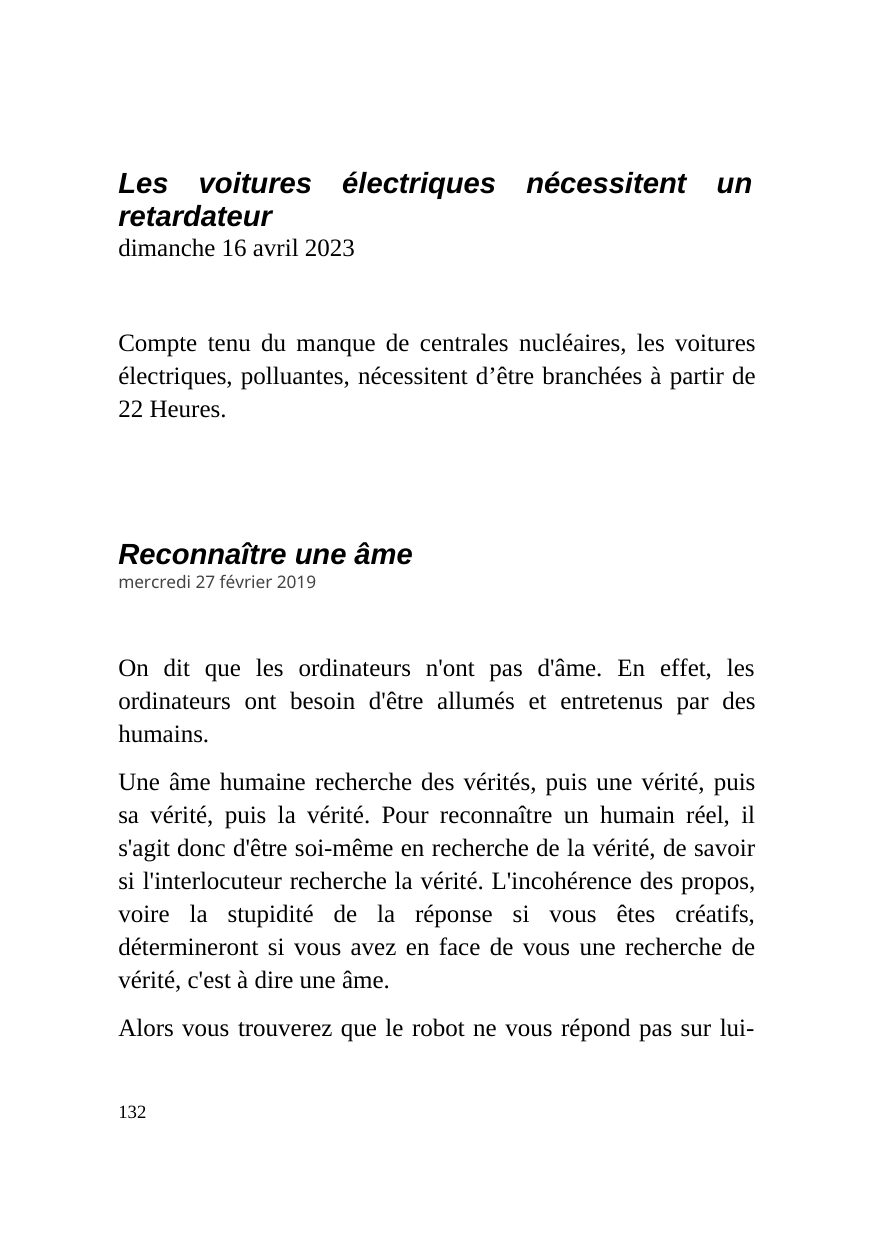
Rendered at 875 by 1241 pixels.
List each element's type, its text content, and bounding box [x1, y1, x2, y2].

text Compte tenu du manque de centrales nucléaires, les voitures électriques, polluantes, nécessitent d’être branchées à partir de 22 Heures. [118, 328, 756, 423]
text Une âme humaine recherche des vérités, puis une vérité, puis sa vérité, puis la vérité. Pour reconnaître un humain réel, il s'agit donc d'être soi-même en recherche de la vérité, de savoir si l'interlocuteur recherche la vérité. L'incohérence des propos, voire la stupidité de la réponse si vous êtes créatifs, détermineront si vous avez en face de vous une recherche de vérité, c'est à dire une âme. [118, 767, 756, 994]
subtitle Les voitures électriques nécessitent un retardateur [118, 166, 756, 233]
text dimanche 16 avril 2023 [118, 233, 756, 262]
text On dit que les ordinateurs n'ont pas d'âme. En effet, les ordinateurs ont besoin d'être allumés et entretenus par des humains. [118, 653, 756, 748]
text mercredi 27 février 2019 [118, 570, 756, 594]
subtitle Reconnaître une âme [118, 537, 756, 570]
text Alors vous trouverez que le robot ne vous répond pas sur lui- [118, 1013, 756, 1041]
